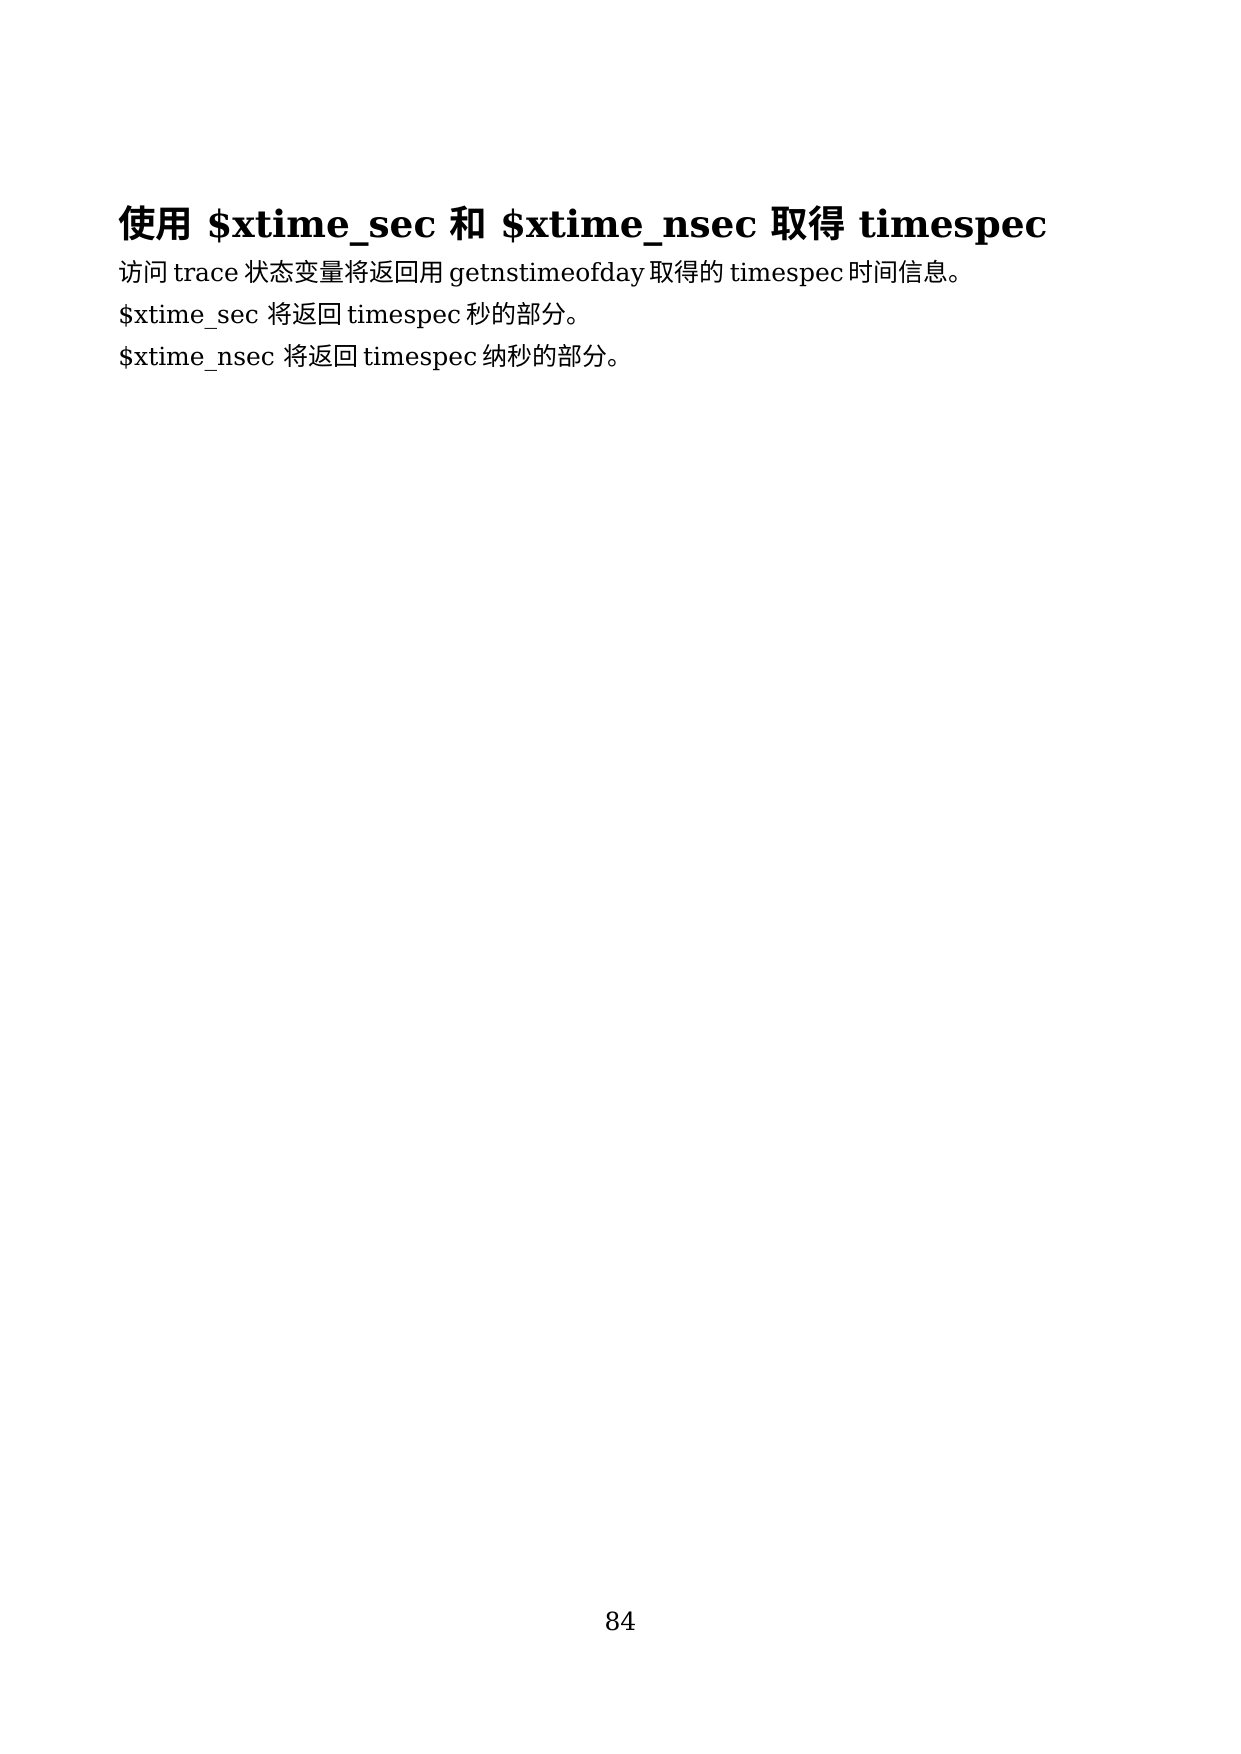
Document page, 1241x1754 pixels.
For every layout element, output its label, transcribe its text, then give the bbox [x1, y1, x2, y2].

subtitle 使用 $xtime_sec 和 $xtime_nsec 取得 timespec [118, 202, 1122, 246]
text $xtime_sec 将返回timespec秒的部分。 [118, 300, 1122, 329]
text $xtime_nsec 将返回timespec纳秒的部分。 [118, 342, 1122, 371]
text 访问trace状态变量将返回用getnstimeofday取得的timespec时间信息。 [118, 258, 1122, 287]
